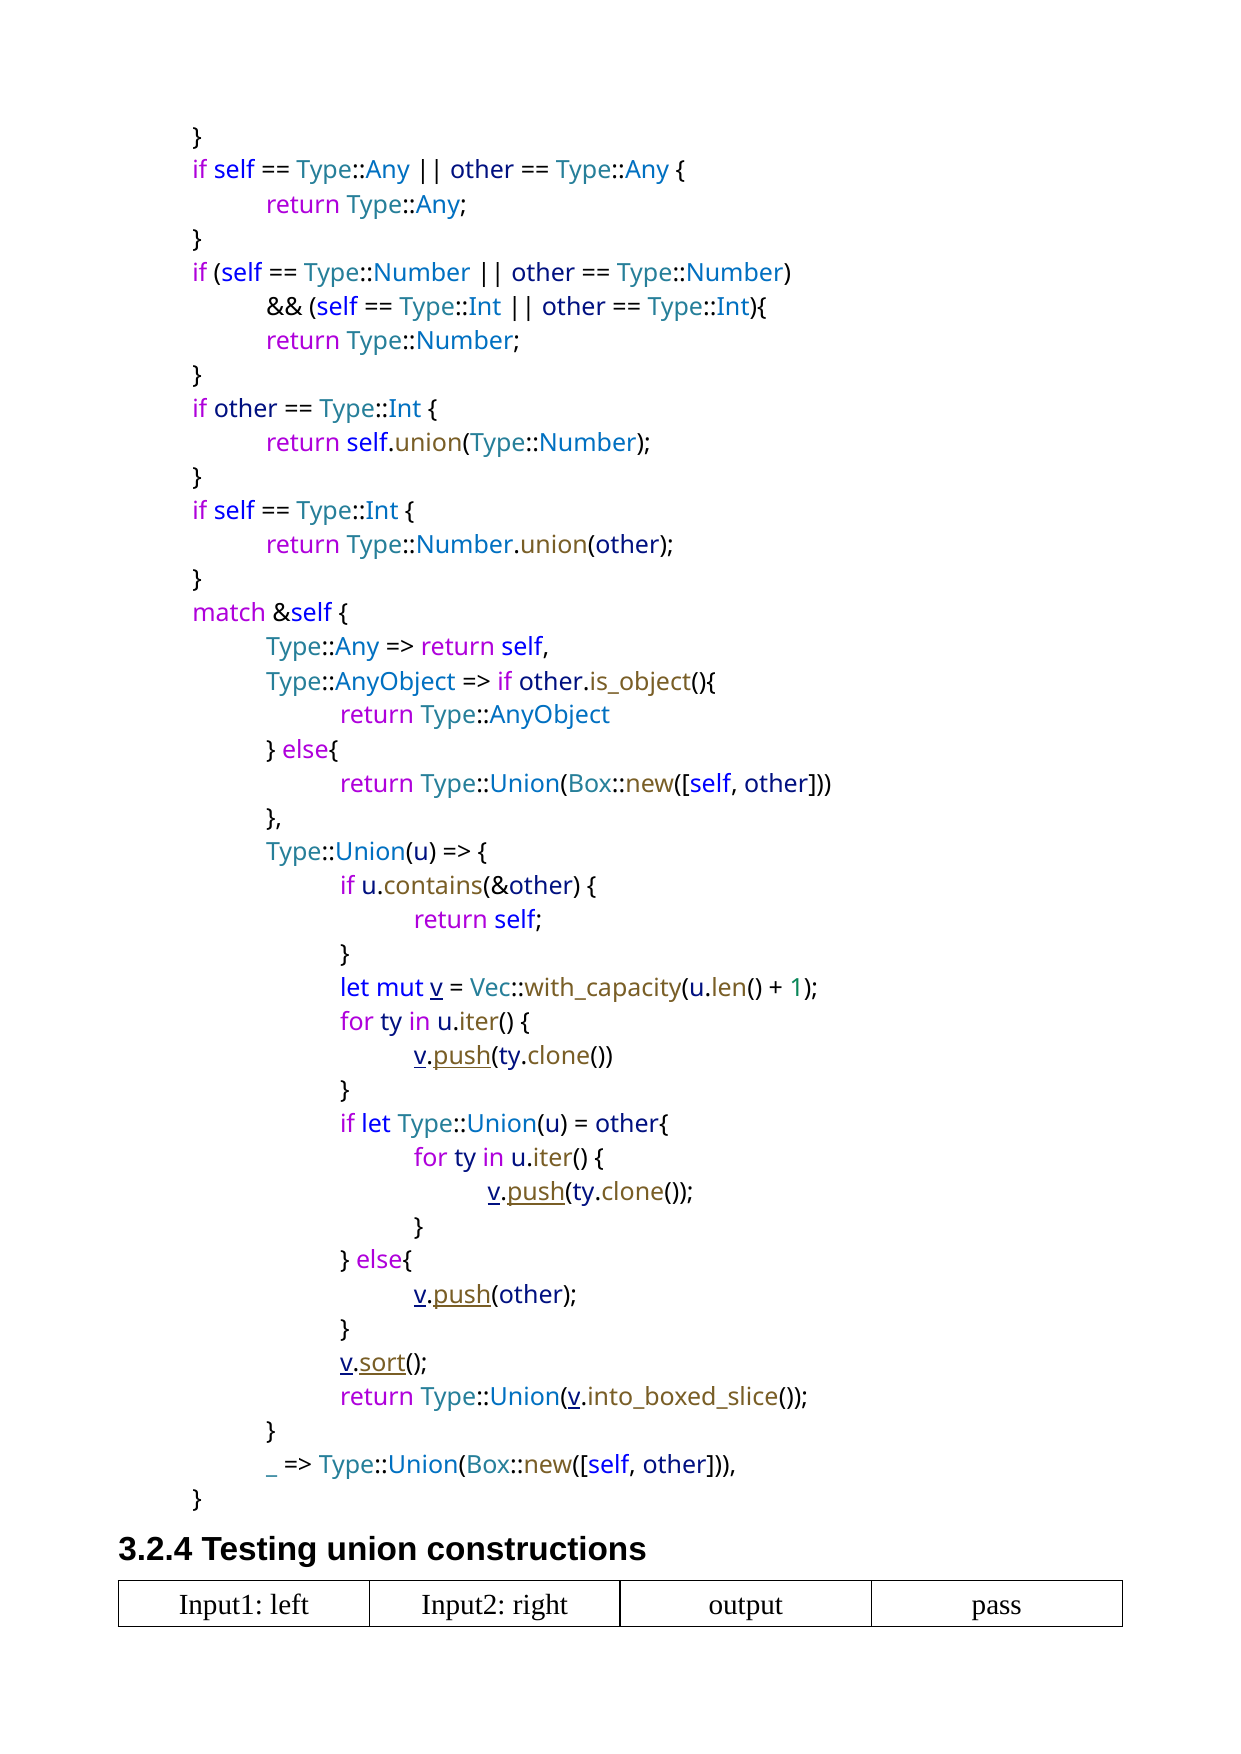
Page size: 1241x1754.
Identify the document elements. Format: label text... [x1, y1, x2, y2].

text } [118, 459, 1122, 493]
text if u.contains(&other) { [118, 867, 1122, 902]
text }, [118, 799, 1122, 833]
table_header Input1: left [119, 1581, 369, 1626]
text } [118, 936, 1122, 970]
table_header pass [872, 1581, 1122, 1626]
text } [118, 357, 1122, 391]
text let mut v = Vec::with_capacity(u.len() + 1); [118, 970, 1122, 1004]
text } else{ [118, 731, 1122, 765]
text if self == Type::Any || other == Type::Any { [118, 152, 1122, 186]
text v.push(ty.clone()); [118, 1174, 1122, 1208]
text return Type::Union(v.into_boxed_slice()); [118, 1378, 1122, 1412]
text } [118, 1072, 1122, 1106]
text Type::AnyObject => if other.is_object(){ [118, 663, 1122, 697]
text v.push(other); [118, 1276, 1122, 1310]
text return self; [118, 902, 1122, 936]
text v.sort(); [118, 1344, 1122, 1378]
text } [118, 1412, 1122, 1447]
text for ty in u.iter() { [118, 1004, 1122, 1038]
text return Type::Number; [118, 322, 1122, 357]
text for ty in u.iter() { [118, 1140, 1122, 1174]
text return Type::AnyObject [118, 697, 1122, 731]
text return self.union(Type::Number); [118, 425, 1122, 459]
table_header Input2: right [370, 1581, 619, 1626]
text if (self == Type::Number || other == Type::Number) [118, 254, 1122, 288]
text Type::Any => return self, [118, 629, 1122, 663]
text return Type::Union(Box::new([self, other])) [118, 765, 1122, 799]
text if other == Type::Int { [118, 391, 1122, 425]
text match &self { [118, 595, 1122, 629]
text } [118, 118, 1122, 152]
text } [118, 1310, 1122, 1344]
text _ => Type::Union(Box::new([self, other])), [118, 1447, 1122, 1481]
text return Type::Number.union(other); [118, 527, 1122, 561]
text } [118, 1208, 1122, 1242]
text } else{ [118, 1242, 1122, 1276]
text if let Type::Union(u) = other{ [118, 1106, 1122, 1140]
table_header output [621, 1581, 871, 1626]
text } [118, 220, 1122, 254]
text } [118, 561, 1122, 595]
text v.push(ty.clone()) [118, 1038, 1122, 1072]
text } [118, 1481, 1122, 1515]
text if self == Type::Int { [118, 493, 1122, 527]
text Type::Union(u) => { [118, 833, 1122, 867]
subtitle 3.2.4 Testing union constructions [118, 1529, 1122, 1568]
text && (self == Type::Int || other == Type::Int){ [118, 288, 1122, 322]
text return Type::Any; [118, 186, 1122, 220]
